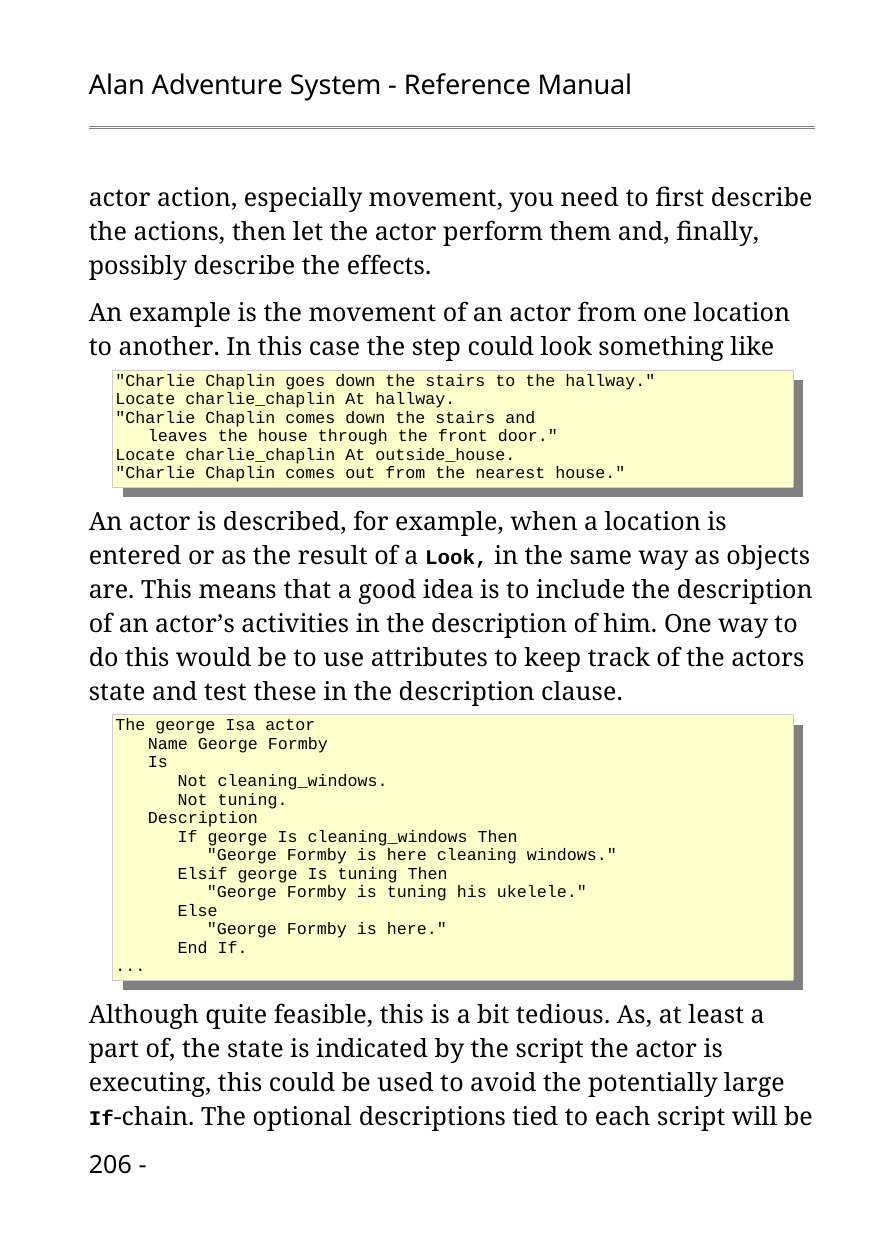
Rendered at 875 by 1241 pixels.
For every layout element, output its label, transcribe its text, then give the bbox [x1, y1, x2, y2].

text "Charlie Chaplin goes down the stairs to the hallway." Locate charlie_chaplin At hallway. "Charlie Chaplin comes down the stairs and leaves the house through the front door." Locate charlie_chaplin At outside_house. "Charlie Chaplin comes out from the nearest house." [113, 371, 793, 487]
text An actor is described, for example, when a location is entered or as the result of a Look, in the same way as objects are. This means that a good idea is to include the description of an actor’s activities in the description of him. One way to do this would be to use attributes to keep track of the actors state and test these in the description clause. [88, 504, 815, 708]
text An example is the movement of an actor from one location to another. In this case the step could look something like [88, 295, 815, 363]
text The george Isa actor Name George Formby Is Not cleaning_windows. Not tuning. Description If george Is cleaning_windows Then "George Formby is here cleaning windows." Elsif george Is tuning Then "George Formby is tuning his ukelele." Else "George Formby is here." End If. ... [113, 715, 793, 980]
text Although quite feasible, this is a bit tedious. As, at least a part of, the state is indicated by the script the actor is executing, this could be used to avoid the potentially large If-chain. The optional descriptions tied to each script will be [88, 997, 815, 1133]
text actor action, especially movement, you need to first describe the actions, then let the actor perform them and, finally, possibly describe the ef­fects. [88, 180, 815, 282]
